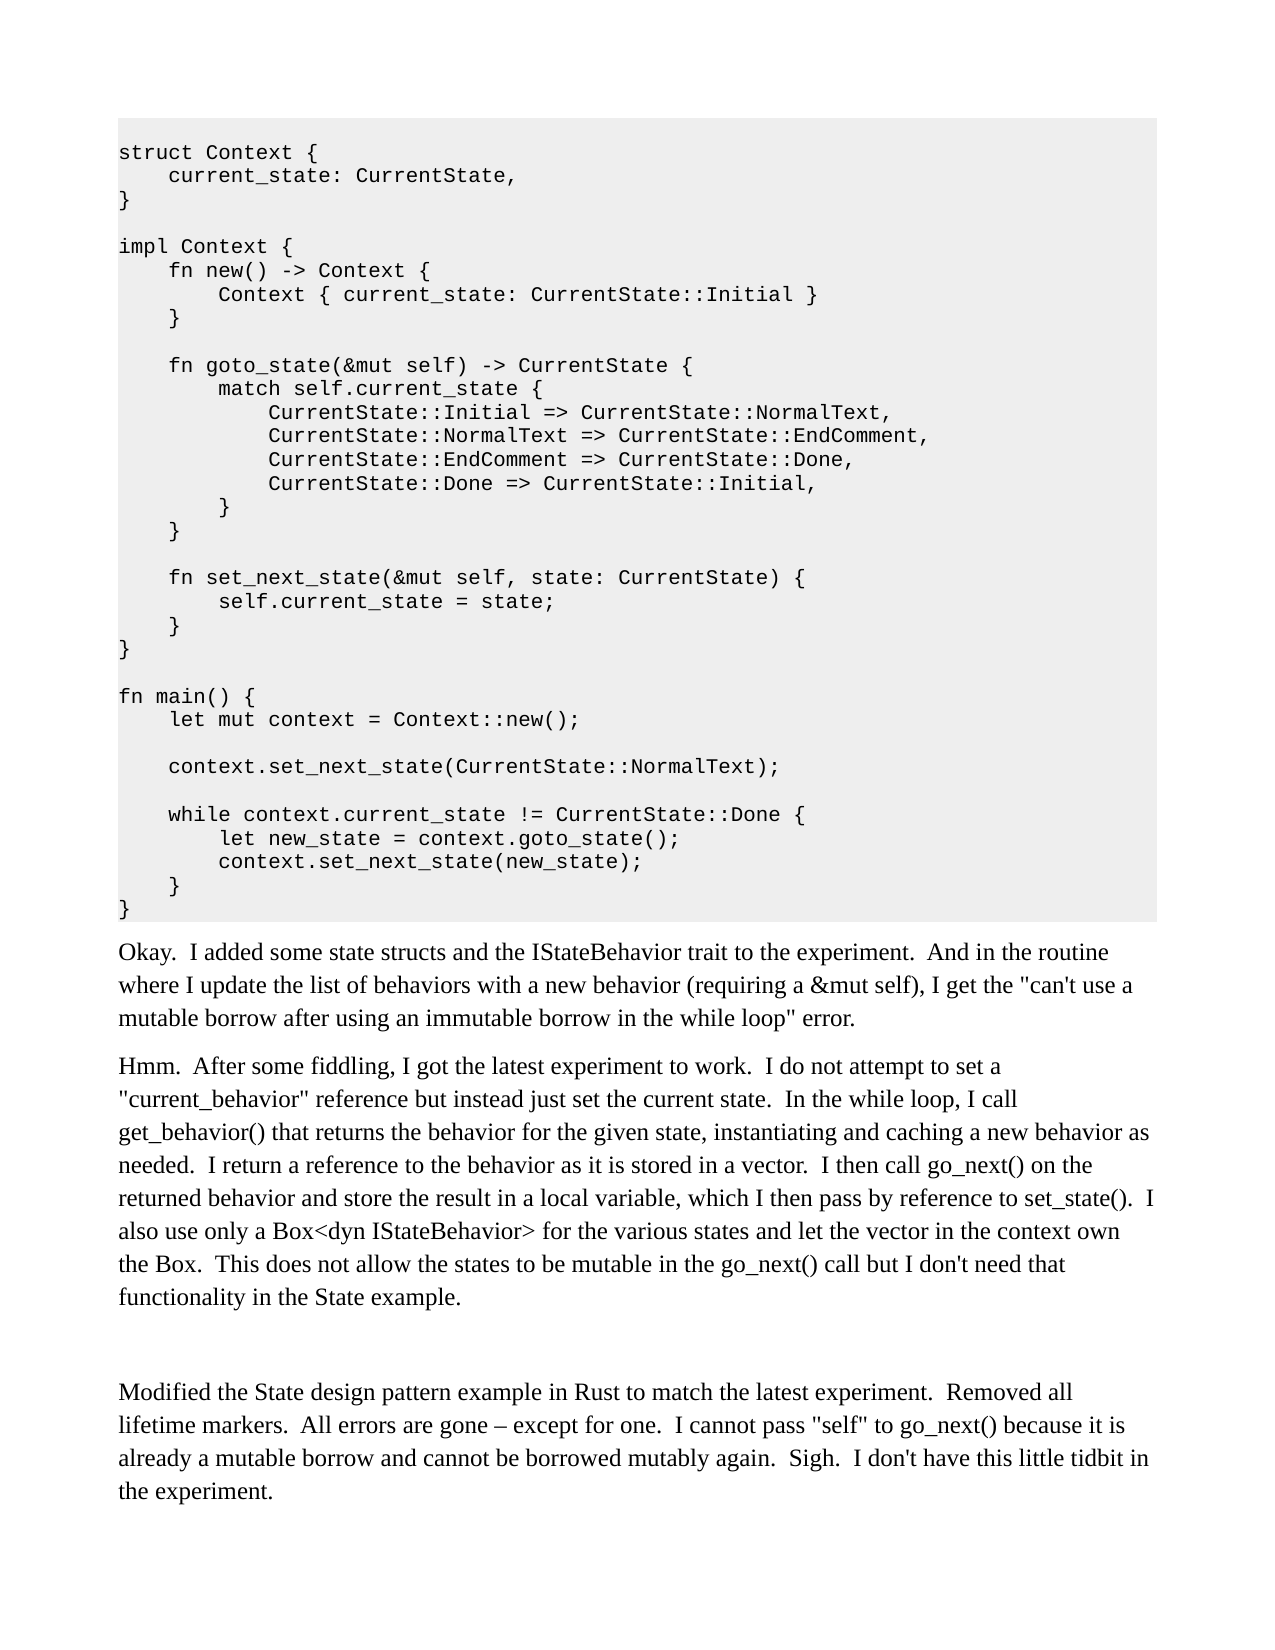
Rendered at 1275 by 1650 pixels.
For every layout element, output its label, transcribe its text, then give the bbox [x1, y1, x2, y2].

text fn goto_state(&mut self) -> CurrentState { [118, 354, 1157, 378]
text match self.current_state { [118, 378, 1157, 402]
text struct Context { [118, 142, 1157, 165]
text } [118, 496, 1157, 520]
text let mut context = Context::new(); [118, 709, 1157, 733]
text fn set_next_state(&mut self, state: CurrentState) { [118, 567, 1157, 591]
text fn main() { [118, 686, 1157, 709]
text } [118, 898, 1157, 922]
text Context { current_state: CurrentState::Initial } [118, 284, 1157, 307]
text } [118, 615, 1157, 638]
text while context.current_state != CurrentState::Done { [118, 804, 1157, 827]
text CurrentState::Done => CurrentState::Initial, [118, 473, 1157, 496]
text self.current_state = state; [118, 591, 1157, 615]
text current_state: CurrentState, [118, 165, 1157, 189]
text } [118, 520, 1157, 544]
text context.set_next_state(CurrentState::NormalText); [118, 757, 1157, 780]
text Modified the State design pattern example in Rust to match the latest experiment. Removed all lifetime markers. All errors are gone – except for one. I cannot pass "self" to go_next() because it is already a mutable borrow and cannot be borrowed mutably again. Sigh. I don't have this little tidbit in the experiment. [118, 1377, 1157, 1505]
text Hmm. After some fiddling, I got the latest experiment to work. I do not attempt to set a "current_behavior" reference but instead just set the current state. In the while loop, I call get_behavior() that returns the behavior for the given state, instantiating and caching a new behavior as needed. I return a reference to the behavior as it is stored in a vector. I then call go_next() on the returned behavior and store the result in a local variable, which I then pass by reference to set_state(). I also use only a Box<dyn IStateBehavior> for the various states and let the vector in the context own the Box. This does not allow the states to be mutable in the go_next() call but I don't need that functionality in the State example. [118, 1051, 1157, 1311]
text } [118, 875, 1157, 898]
text CurrentState::NormalText => CurrentState::EndComment, [118, 426, 1157, 449]
text impl Context { [118, 236, 1157, 260]
text CurrentState::Initial => CurrentState::NormalText, [118, 402, 1157, 426]
text } [118, 189, 1157, 213]
text fn new() -> Context { [118, 260, 1157, 284]
text let new_state = context.goto_state(); [118, 827, 1157, 851]
text CurrentState::EndComment => CurrentState::Done, [118, 449, 1157, 473]
text } [118, 307, 1157, 331]
text Okay. I added some state structs and the IStateBehavior trait to the experiment. And in the routine where I update the list of behaviors with a new behavior (requiring a &mut self), I get the "can't use a mutable borrow after using an immutable borrow in the while loop" error. [118, 937, 1157, 1032]
text } [118, 638, 1157, 662]
text context.set_next_state(new_state); [118, 851, 1157, 875]
